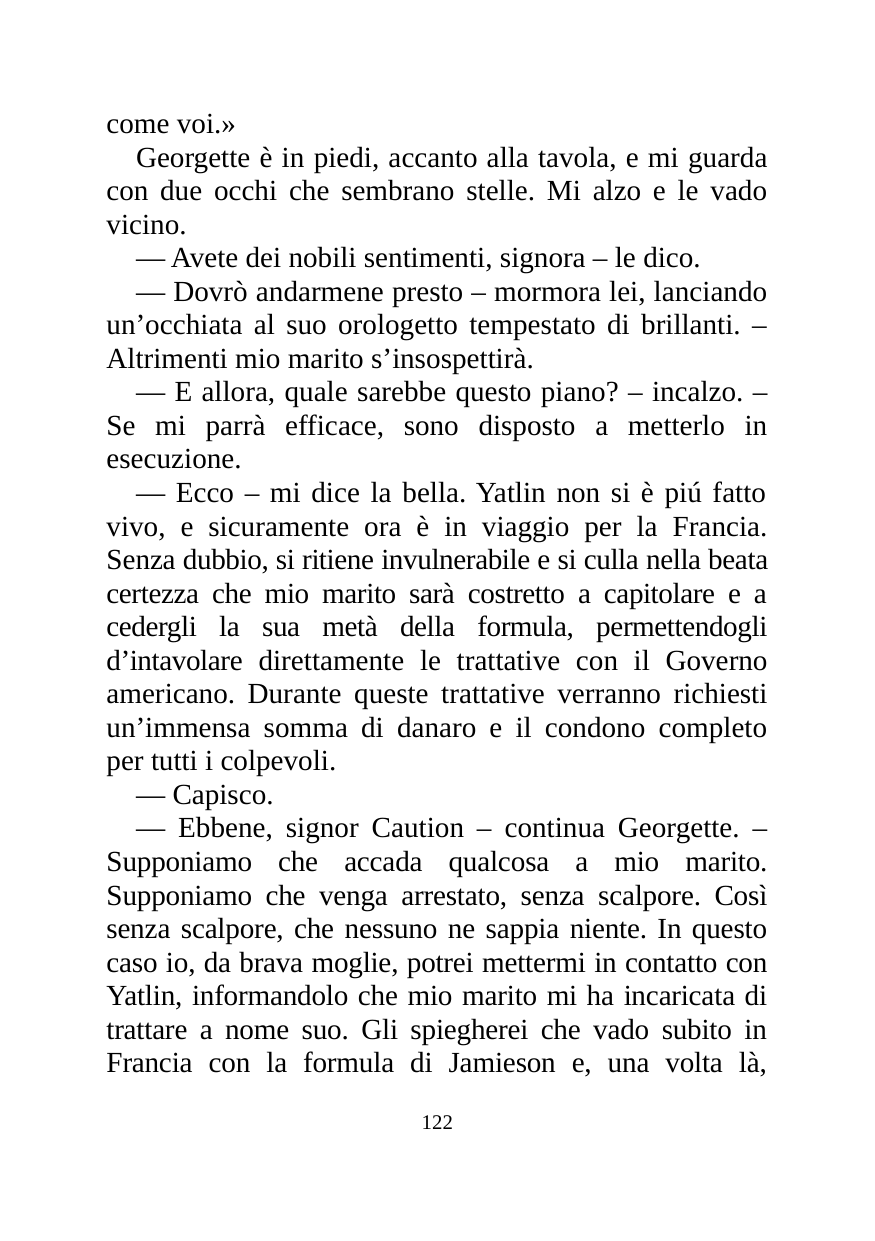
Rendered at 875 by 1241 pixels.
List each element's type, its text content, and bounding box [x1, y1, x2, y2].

text — E allora, quale sarebbe questo piano? – incalzo. – Se mi parrà efficace, sono disposto a metterlo in esecuzione. [106, 374, 768, 475]
text come voi.» [106, 106, 768, 140]
text — Ecco – mi dice la bella. Yatlin non si è piú fatto vivo, e sicuramente ora è in viaggio per la Francia. Senza dubbio, si ritiene invulnerabile e si culla nella beata certezza che mio marito sarà costretto a capitolare e a cedergli la sua metà della formula, permettendogli d’intavolare direttamente le trattative con il Governo americano. Durante queste trattative verranno richiesti un’immensa somma di danaro e il condono completo per tutti i colpevoli. [106, 475, 768, 777]
text — Ebbene, signor Caution – continua Georgette. – Supponiamo che accada qualcosa a mio marito. Supponiamo che venga arrestato, senza scalpore. Così senza scalpore, che nessuno ne sappia niente. In questo caso io, da brava moglie, potrei mettermi in contatto con Yatlin, informandolo che mio marito mi ha incaricata di trattare a nome suo. Gli spiegherei che vado subito in Francia con la formula di Jamieson e, una volta là, [106, 811, 768, 1079]
text — Dovrò andarmene presto – mormora lei, lanciando un’occhiata al suo orologetto tempestato di brillanti. – Altrimenti mio marito s’insospettirà. [106, 274, 768, 374]
text — Avete dei nobili sentimenti, signora – le dico. [106, 240, 768, 274]
text Georgette è in piedi, accanto alla tavola, e mi guarda con due occhi che sembrano stelle. Mi alzo e le vado vicino. [106, 140, 768, 240]
text — Capisco. [106, 777, 768, 811]
